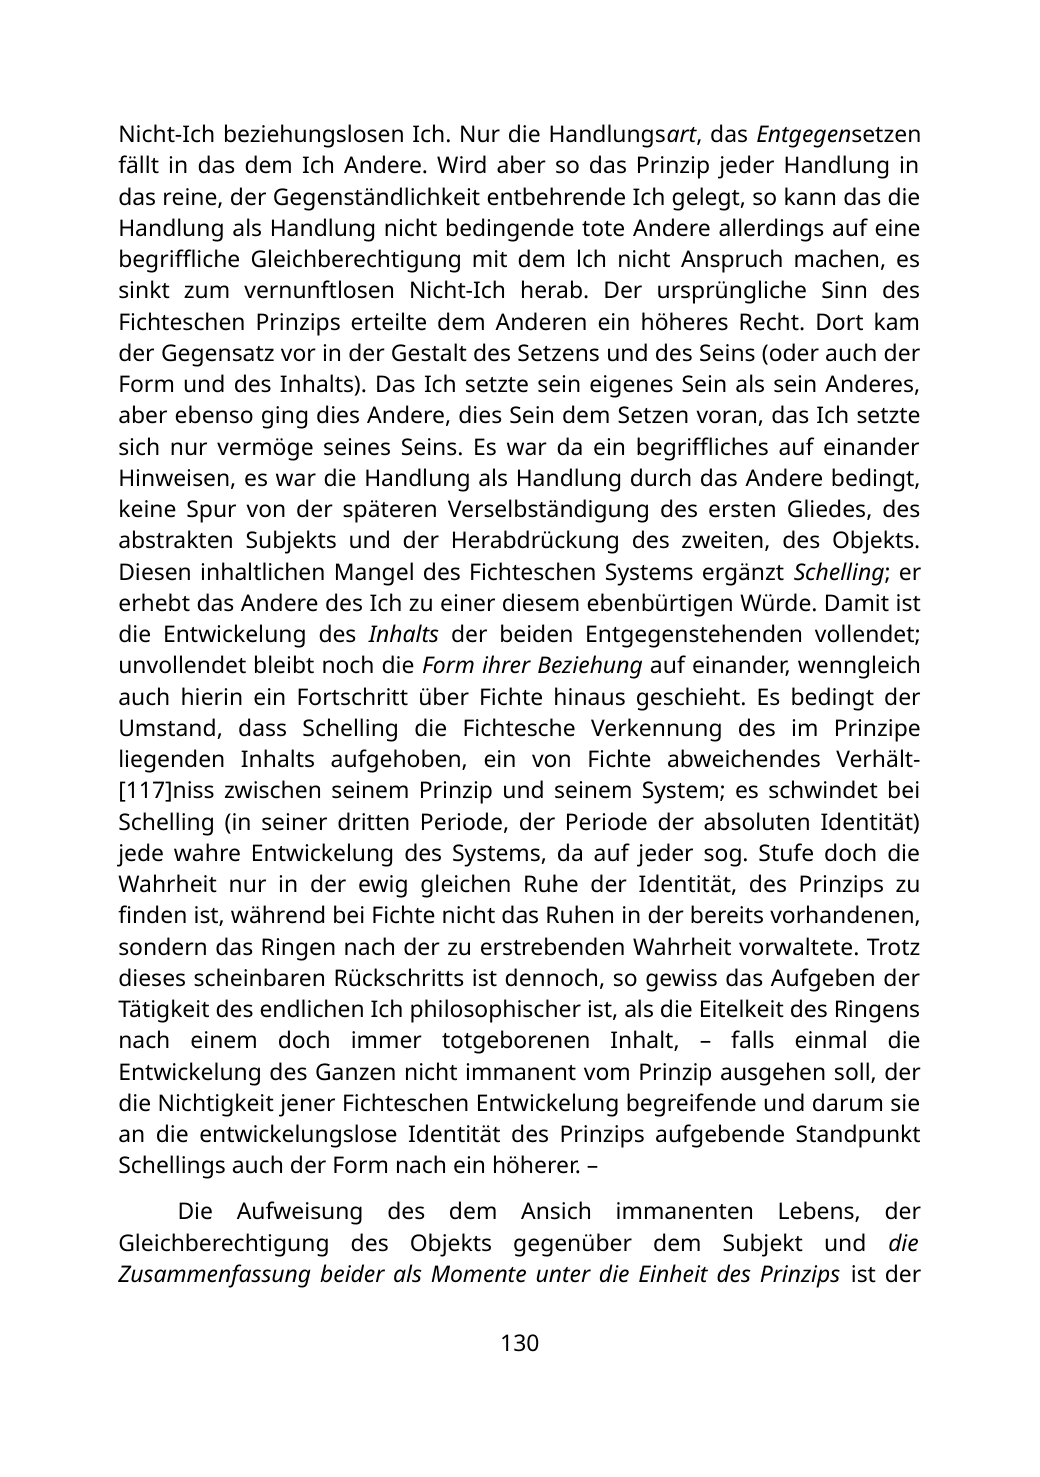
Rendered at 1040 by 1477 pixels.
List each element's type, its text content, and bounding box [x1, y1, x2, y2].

text Die Aufweisung des dem Ansich immanenten Lebens, der Gleichberechtigung des Objekts gegenüber dem Subjekt und die Zusammenfassung beider als Momente unter die Einheit des Prinzips ist der [118, 1195, 921, 1289]
text Nicht-Ich beziehungslosen Ich. Nur die Handlungsart, das Entgegensetzen fällt in das dem Ich Andere. Wird aber so das Prinzip jeder Handlung in das reine, der Gegenständlichkeit entbehrende Ich gelegt, so kann das die Handlung als Handlung nicht bedingende tote Andere allerdings auf eine begriffliche Gleichberechtigung mit dem lch nicht Anspruch machen, es sinkt zum vernunftlosen Nicht-Ich herab. Der ursprüngliche Sinn des Fichteschen Prinzips erteilte dem Anderen ein höheres Recht. Dort kam der Gegensatz vor in der Gestalt des Setzens und des Seins (oder auch der Form und des Inhalts). Das Ich setzte sein eigenes Sein als sein Anderes, aber ebenso ging dies Andere, dies Sein dem Setzen voran, das Ich setzte sich nur vermöge seines Seins. Es war da ein begriffliches auf einander Hinweisen, es war die Handlung als Handlung durch das Andere bedingt, keine Spur von der späteren Verselbständigung des ersten Gliedes, des abstrakten Subjekts und der Herabdrückung des zweiten, des Objekts. Diesen inhaltlichen Mangel des Fichteschen Systems ergänzt Schelling; er erhebt das Andere des Ich zu einer diesem ebenbürtigen Würde. Damit ist die Entwickelung des Inhalts der beiden Entgegenstehenden vollendet; unvollendet bleibt noch die Form ihrer Beziehung auf einander, wenngleich auch hierin ein Fortschritt über Fichte hinaus geschieht. Es bedingt der Umstand, dass Schelling die Fichtesche Verkennung des im Prinzipe liegenden Inhalts aufgehoben, ein von Fichte abweichendes Verhält-[117]niss zwischen seinem Prinzip und seinem System; es schwindet bei Schelling (in seiner dritten Periode, der Periode der absoluten Identität) jede wahre Entwickelung des Systems, da auf jeder sog. Stufe doch die Wahrheit nur in der ewig gleichen Ruhe der Identität, des Prinzips zu finden ist, während bei Fichte nicht das Ruhen in der bereits vorhandenen, sondern das Ringen nach der zu erstrebenden Wahrheit vorwaltete. Trotz dieses scheinbaren Rückschritts ist dennoch, so gewiss das Aufgeben der Tätigkeit des endlichen Ich philosophischer ist, als die Eitelkeit des Ringens nach einem doch immer totgeborenen Inhalt, – falls einmal die Entwickelung des Ganzen nicht immanent vom Prinzip ausgehen soll, der die Nichtigkeit jener Fichteschen Entwickelung begreifende und darum sie an die entwickelungslose Identität des Prinzips aufgebende Standpunkt Schellings auch der Form nach ein höherer. – [118, 118, 921, 1181]
